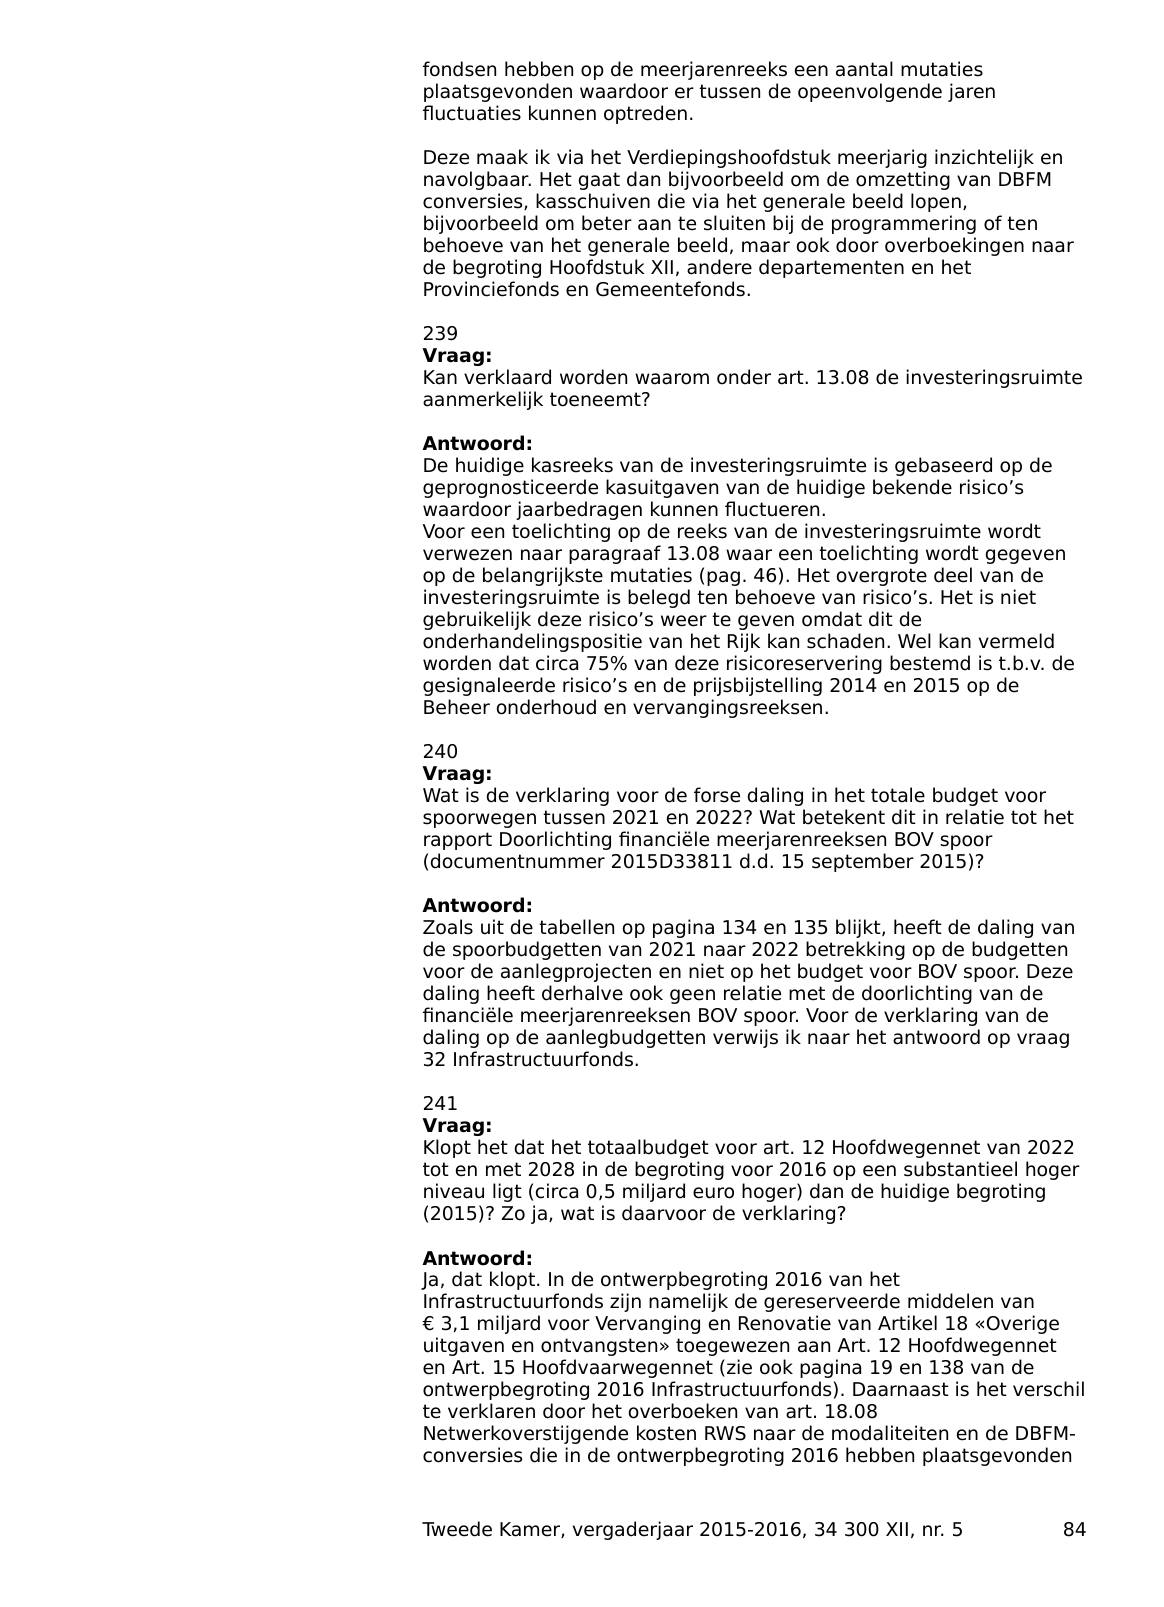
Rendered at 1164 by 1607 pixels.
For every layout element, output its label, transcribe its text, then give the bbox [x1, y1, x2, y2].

text De huidige kasreeks van de investeringsruimte is gebaseerd op de geprognosticeerde kasuitgaven van de huidige bekende risico’s waardoor jaarbedragen kunnen fluctueren. [422, 455, 1087, 521]
text Voor een toelichting op de reeks van de investeringsruimte wordt verwezen naar paragraaf 13.08 waar een toelichting wordt gegeven op de belangrijkste mutaties (pag. 46). Het overgrote deel van de investeringsruimte is belegd ten behoeve van risico’s. Het is niet gebruikelijk deze risico’s weer te geven omdat dit de onderhandelingspositie van het Rijk kan schaden. Wel kan vermeld worden dat circa 75% van deze risicoreservering bestemd is t.b.v. de gesignaleerde risico’s en de prijsbijstelling 2014 en 2015 op de Beheer onderhoud en vervangingsreeksen. [422, 521, 1087, 719]
text Antwoord: [422, 895, 1087, 917]
text Kan verklaard worden waarom onder art. 13.08 de investeringsruimte aanmerkelijk toeneemt? [422, 367, 1087, 411]
text Wat is de verklaring voor de forse daling in het totale budget voor spoorwegen tussen 2021 en 2022? Wat betekent dit in relatie tot het rapport Doorlichting financiële meerjarenreeksen BOV spoor (documentnummer 2015D33811 d.d. 15 september 2015)? [422, 785, 1087, 873]
text Antwoord: [422, 1247, 1087, 1269]
text Ja, dat klopt. In de ontwerpbegroting 2016 van het Infrastructuurfonds zijn namelijk de gereserveerde middelen van € 3,1 miljard voor Vervanging en Renovatie van Artikel 18 «Overige uitgaven en ontvangsten» toegewezen aan Art. 12 Hoofdwegennet en Art. 15 Hoofdvaarwegennet (zie ook pagina 19 en 138 van de ontwerpbegroting 2016 Infrastructuurfonds). Daarnaast is het verschil te verklaren door het overboeken van art. 18.08 Netwerkoverstijgende kosten RWS naar de modaliteiten en de DBFM-conversies die in de ontwerpbegroting 2016 hebben plaatsgevonden [422, 1269, 1087, 1467]
text 240 [422, 741, 1087, 763]
text 239 [422, 323, 1087, 345]
text Zoals uit de tabellen op pagina 134 en 135 blijkt, heeft de daling van de spoorbudgetten van 2021 naar 2022 betrekking op de budgetten voor de aanlegprojecten en niet op het budget voor BOV spoor. Deze daling heeft derhalve ook geen relatie met de doorlichting van de financiële meerjarenreeksen BOV spoor. Voor de verklaring van de daling op de aanlegbudgetten verwijs ik naar het antwoord op vraag 32 Infrastructuurfonds. [422, 917, 1087, 1071]
text Antwoord: [422, 433, 1087, 455]
text Vraag: [422, 345, 1087, 367]
text Deze maak ik via het Verdiepingshoofdstuk meerjarig inzichtelijk en navolgbaar. Het gaat dan bijvoorbeeld om de omzetting van DBFM conversies, kasschuiven die via het generale beeld lopen, bijvoorbeeld om beter aan te sluiten bij de programmering of ten behoeve van het generale beeld, maar ook door overboekingen naar de begroting Hoofdstuk XII, andere departementen en het Provinciefonds en Gemeentefonds. [422, 147, 1087, 301]
text Vraag: [422, 763, 1087, 785]
text 241 [422, 1093, 1087, 1115]
text fondsen hebben op de meerjarenreeks een aantal mutaties plaatsgevonden waardoor er tussen de opeenvolgende jaren fluctuaties kunnen optreden. [422, 59, 1087, 125]
text Klopt het dat het totaalbudget voor art. 12 Hoofdwegennet van 2022 tot en met 2028 in de begroting voor 2016 op een substantieel hoger niveau ligt (circa 0,5 miljard euro hoger) dan de huidige begroting (2015)? Zo ja, wat is daarvoor de verklaring? [422, 1137, 1087, 1225]
text Vraag: [422, 1115, 1087, 1137]
